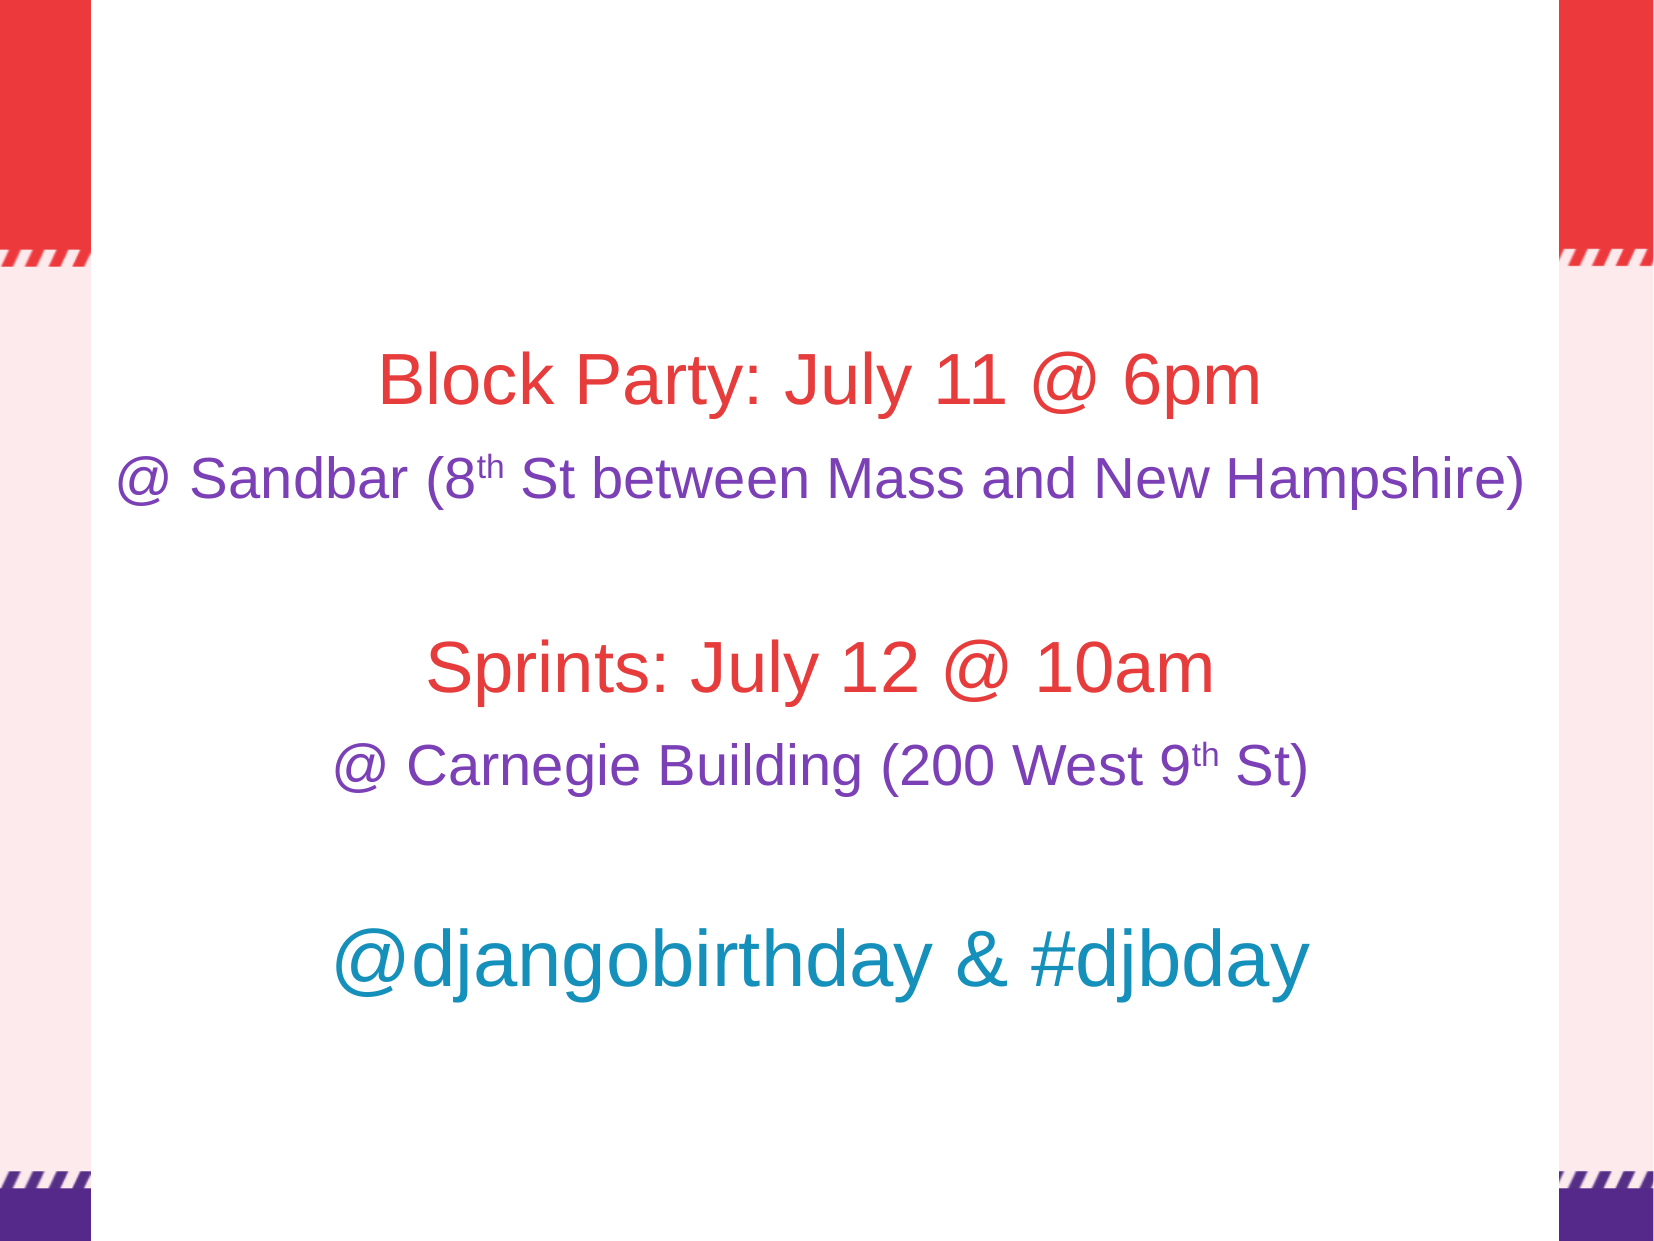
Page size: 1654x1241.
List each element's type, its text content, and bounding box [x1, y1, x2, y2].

list Block Party: July 11 @ 6pm @ Sandbar (8th St between Mass and New Hampshire) Sprints: July 12 @ 10am @ Carnegie Building (200 West 9th St) @djangobirthday & #djbday [91, 339, 1534, 1059]
picture [0, 0, 91, 1241]
picture [1559, 0, 1654, 1241]
